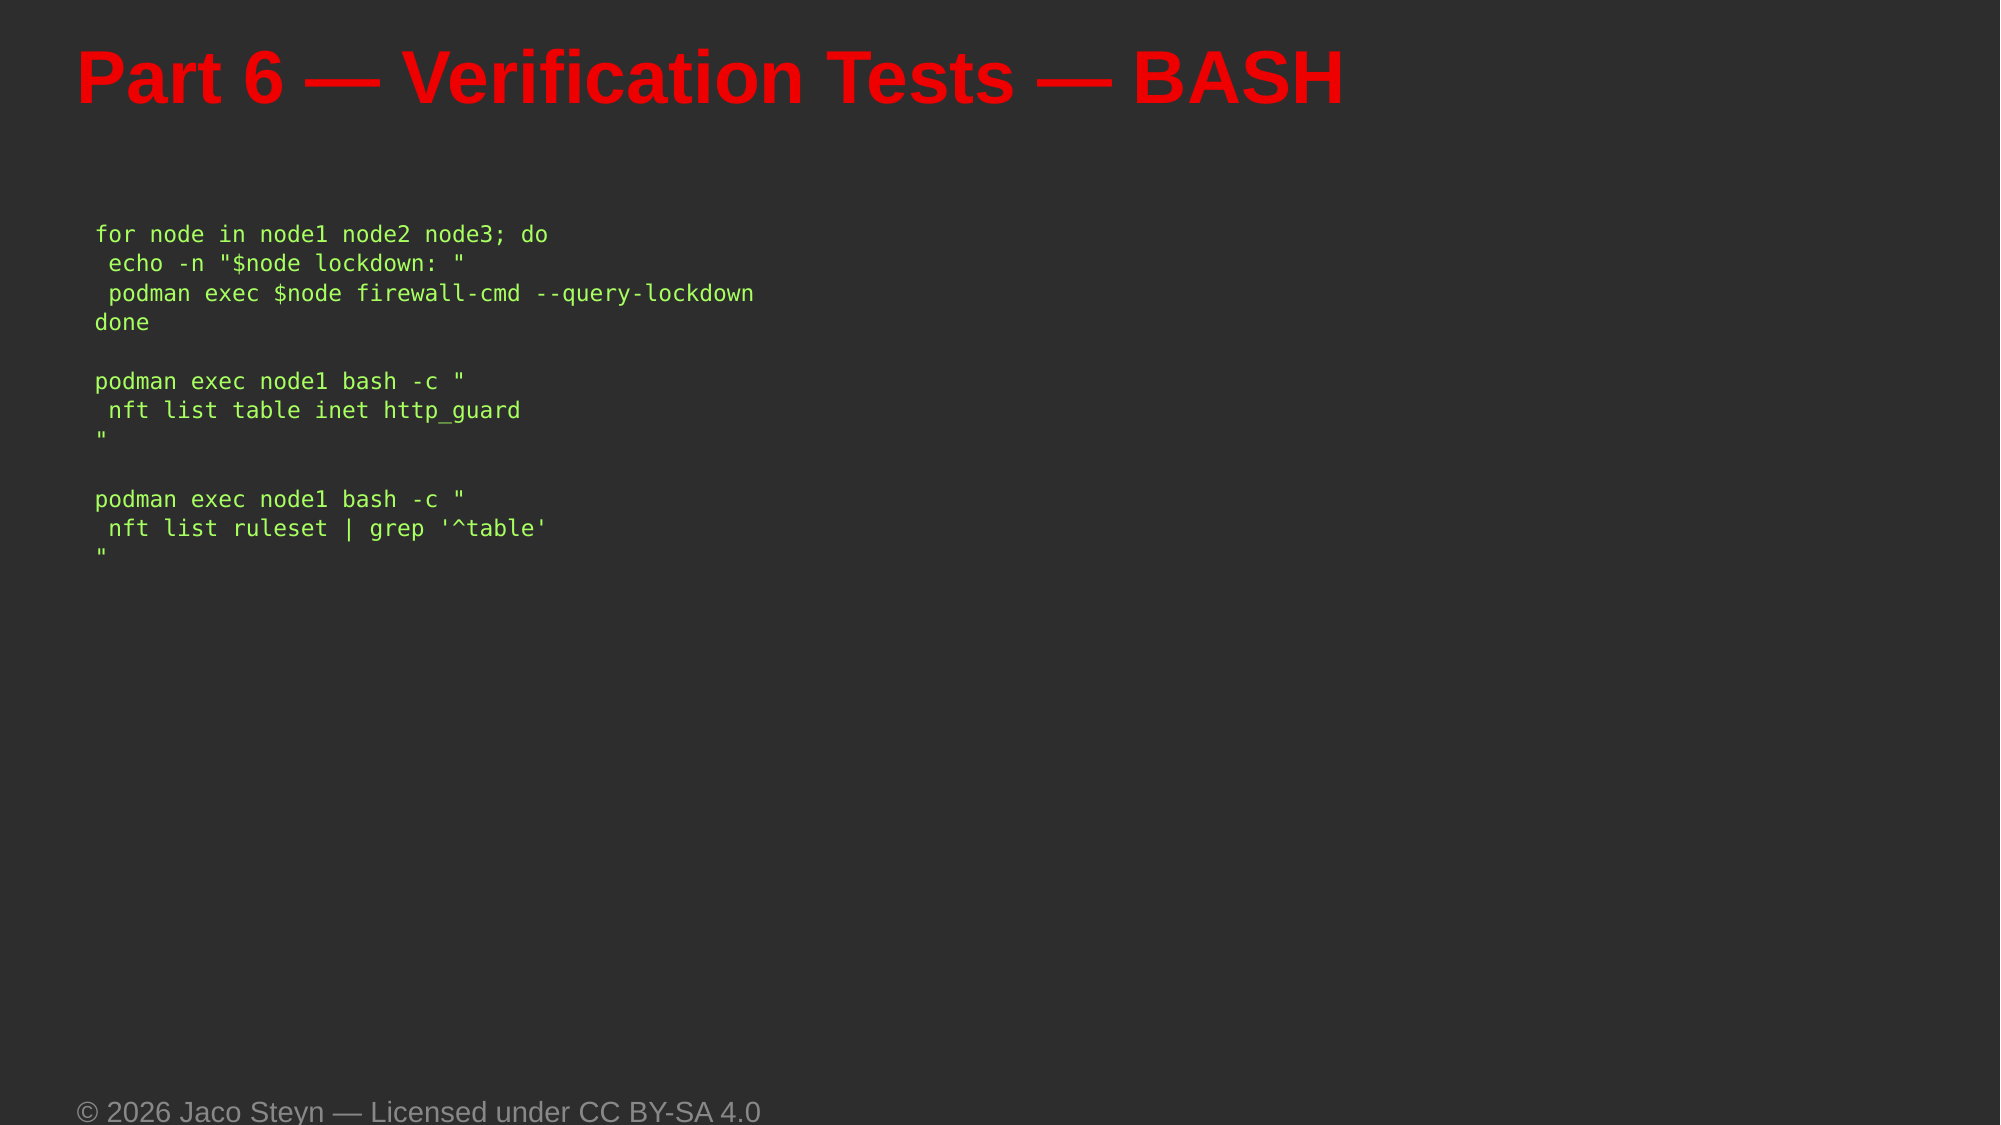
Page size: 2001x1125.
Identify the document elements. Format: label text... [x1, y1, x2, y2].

text_box for node in node1 node2 node3; do echo -n "$node lockdown: " podman exec $node firewall-cmd --query-lockdown done podman exec node1 bash -c " nft list table inet http_guard " podman exec node1 bash -c " nft list ruleset | grep '^table' " [59, 194, 1942, 1052]
text_box Part 6 — Verification Tests — BASH [59, 23, 1942, 178]
text_box © 2026 Jaco Steyn — Licensed under CC BY-SA 4.0 [59, 1083, 1942, 1120]
